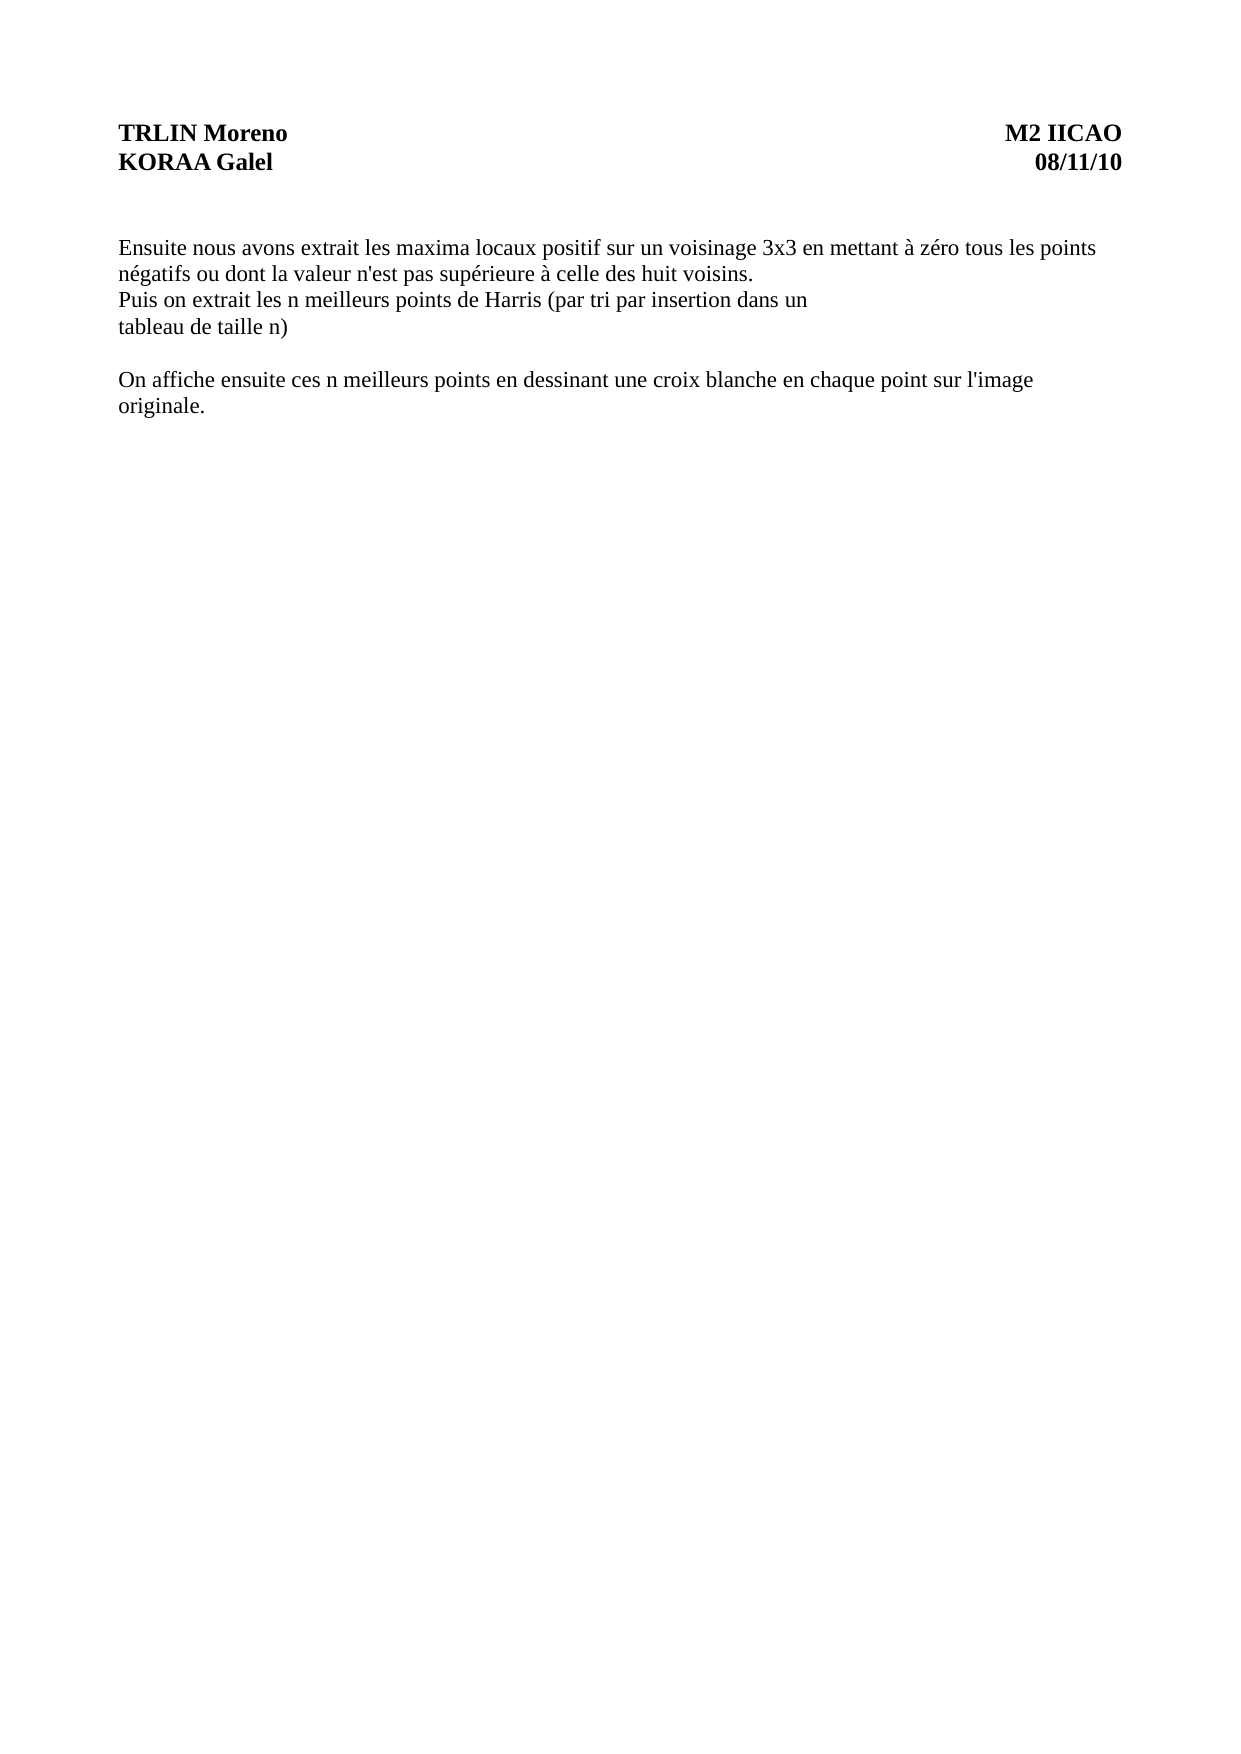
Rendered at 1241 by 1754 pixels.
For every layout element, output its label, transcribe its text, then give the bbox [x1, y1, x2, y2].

text tableau de taille n) [118, 313, 1122, 339]
text Puis on extrait les n meilleurs points de Harris (par tri par insertion dans un [118, 287, 1122, 313]
text On affiche ensuite ces n meilleurs points en dessinant une croix blanche en chaque point sur l'image originale. [118, 366, 1122, 418]
text Ensuite nous avons extrait les maxima locaux positif sur un voisinage 3x3 en mettant à zéro tous les points négatifs ou dont la valeur n'est pas supérieure à celle des huit voisins. [118, 234, 1122, 287]
